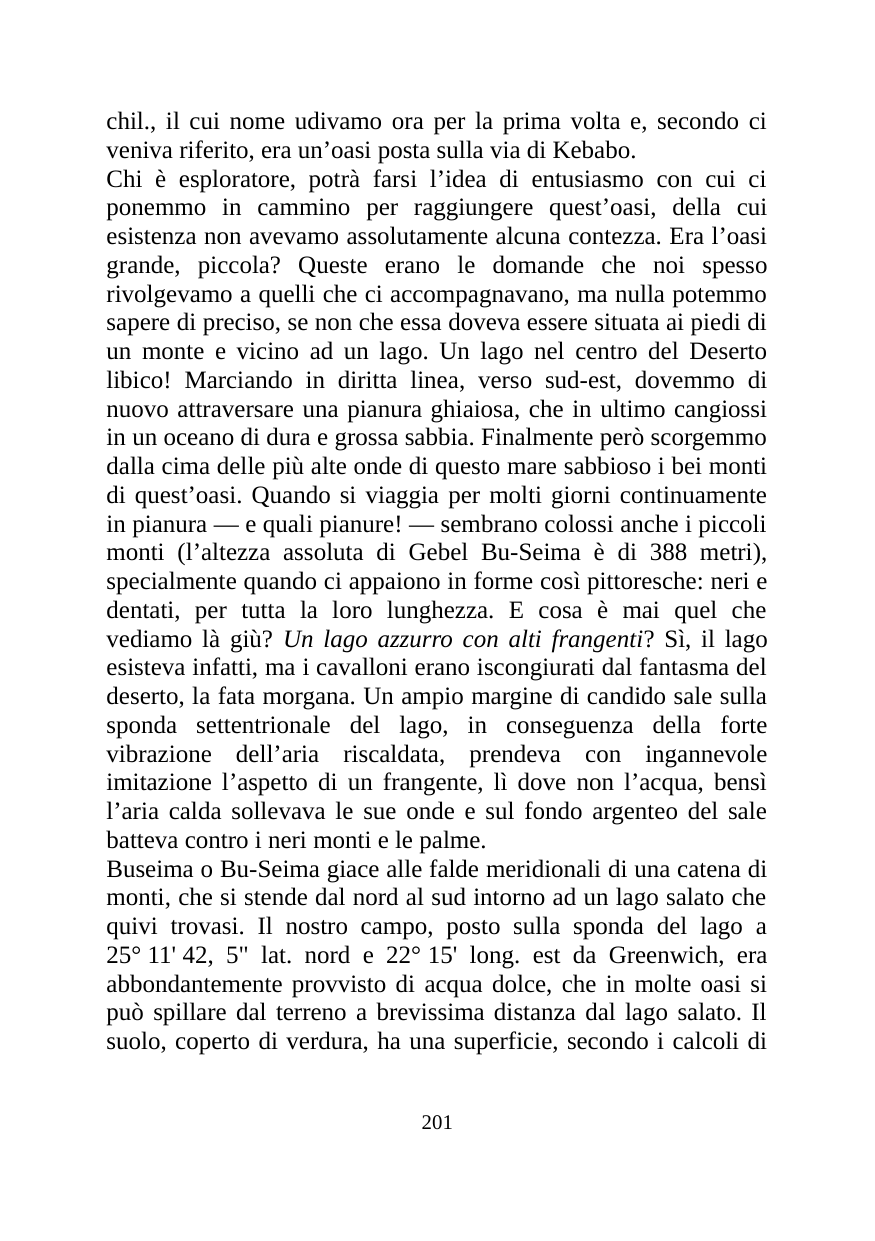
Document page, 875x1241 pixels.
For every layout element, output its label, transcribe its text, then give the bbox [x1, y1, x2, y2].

text Chi è esploratore, potrà farsi l’idea di entusiasmo con cui ci ponemmo in cammino per raggiungere quest’oasi, della cui esistenza non avevamo assolutamente alcuna contezza. Era l’oasi grande, piccola? Queste erano le domande che noi spesso rivolgevamo a quelli che ci accompagnavano, ma nulla potemmo sapere di preciso, se non che essa doveva essere situata ai piedi di un monte e vicino ad un lago. Un lago nel centro del Deserto libico! Marciando in diritta linea, verso sud-est, dovemmo di nuovo attraversare una pianura ghiaiosa, che in ultimo cangiossi in un oceano di dura e grossa sabbia. Finalmente però scorgemmo dalla cima delle più alte onde di questo mare sabbioso i bei monti di quest’oasi. Quando si viaggia per molti giorni continuamente in pianura — e quali pianure! — sembrano colossi anche i piccoli monti (l’altezza assoluta di Gebel Bu-Seima è di 388 metri), specialmente quando ci appaiono in forme così pittoresche: neri e dentati, per tutta la loro lunghezza. E cosa è mai quel che vediamo là giù? Un lago azzurro con alti frangenti? Sì, il lago esisteva infatti, ma i cavalloni erano iscongiurati dal fantasma del deserto, la fata morgana. Un ampio margine di candido sale sulla sponda settentrionale del lago, in conseguenza della forte vibrazione dell’aria riscaldata, prendeva con ingannevole imitazione l’aspetto di un frangente, lì dove non l’acqua, bensì l’aria calda sollevava le sue onde e sul fondo argenteo del sale batteva contro i neri monti e le palme. [106, 164, 768, 854]
text chil., il cui nome udivamo ora per la prima volta e, secondo ci veniva riferito, era un’oasi posta sulla via di Kebabo. [106, 106, 768, 164]
text Buseima o Bu-Seima giace alle falde meridionali di una catena di monti, che si stende dal nord al sud intorno ad un lago salato che quivi trovasi. Il nostro campo, posto sulla sponda del lago a 25° 11' 42, 5" lat. nord e 22° 15' long. est da Greenwich, era abbondantemente provvisto di acqua dolce, che in molte oasi si può spillare dal terreno a brevissima distanza dal lago salato. Il suolo, coperto di verdura, ha una superficie, secondo i calcoli di [106, 854, 768, 1055]
